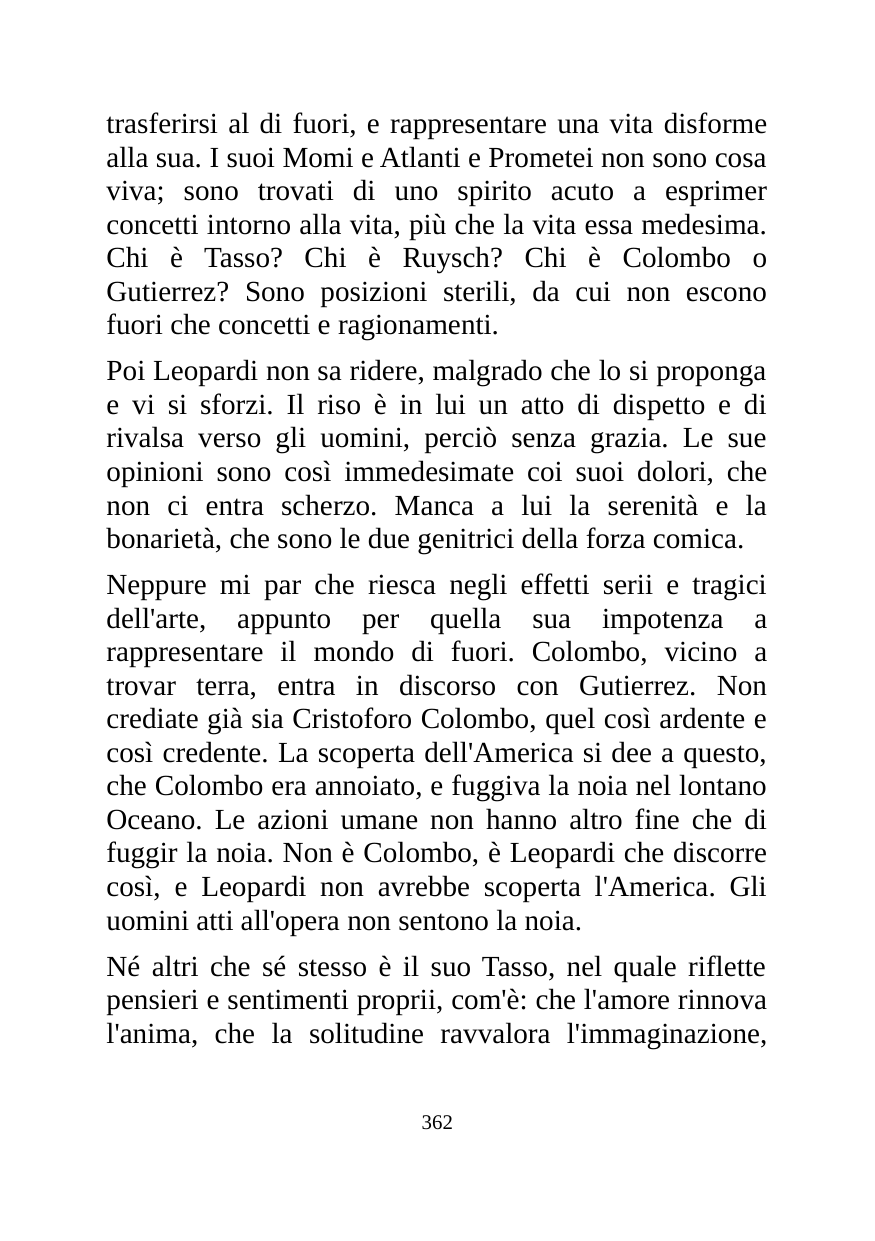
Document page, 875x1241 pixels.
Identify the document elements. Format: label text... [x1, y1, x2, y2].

text Né altri che sé stesso è il suo Tasso, nel quale riflette pensieri e sentimenti proprii, com'è: che l'amore rinnova l'anima, che la solitudine ravvalora l'immaginazione, [106, 949, 768, 1049]
text Neppure mi par che riesca negli effetti serii e tragici dell'arte, appunto per quella sua impotenza a rappresentare il mondo di fuori. Colombo, vicino a trovar terra, entra in discorso con Gutierrez. Non crediate già sia Cristoforo Colombo, quel così ardente e così credente. La scoperta dell'America si dee a questo, che Colombo era annoiato, e fuggiva la noia nel lontano Oceano. Le azioni umane non hanno altro fine che di fuggir la noia. Non è Colombo, è Leopardi che discorre così, e Leopardi non avrebbe scoperta l'America. Gli uomini atti all'opera non sentono la noia. [106, 567, 768, 936]
text trasferirsi al di fuori, e rappresentare una vita disforme alla sua. I suoi Momi e Atlanti e Prometei non sono cosa viva; sono trovati di uno spirito acuto a esprimer concetti intorno alla vita, più che la vita essa medesima. Chi è Tasso? Chi è Ruysch? Chi è Colombo o Gutierrez? Sono posizioni sterili, da cui non escono fuori che concetti e ragionamenti. [106, 106, 768, 341]
text Poi Leopardi non sa ridere, malgrado che lo si proponga e vi si sforzi. Il riso è in lui un atto di dispetto e di rivalsa verso gli uomini, perciò senza grazia. Le sue opinioni sono così immedesimate coi suoi dolori, che non ci entra scherzo. Manca a lui la serenità e la bonarietà, che sono le due genitrici della forza comica. [106, 353, 768, 555]
